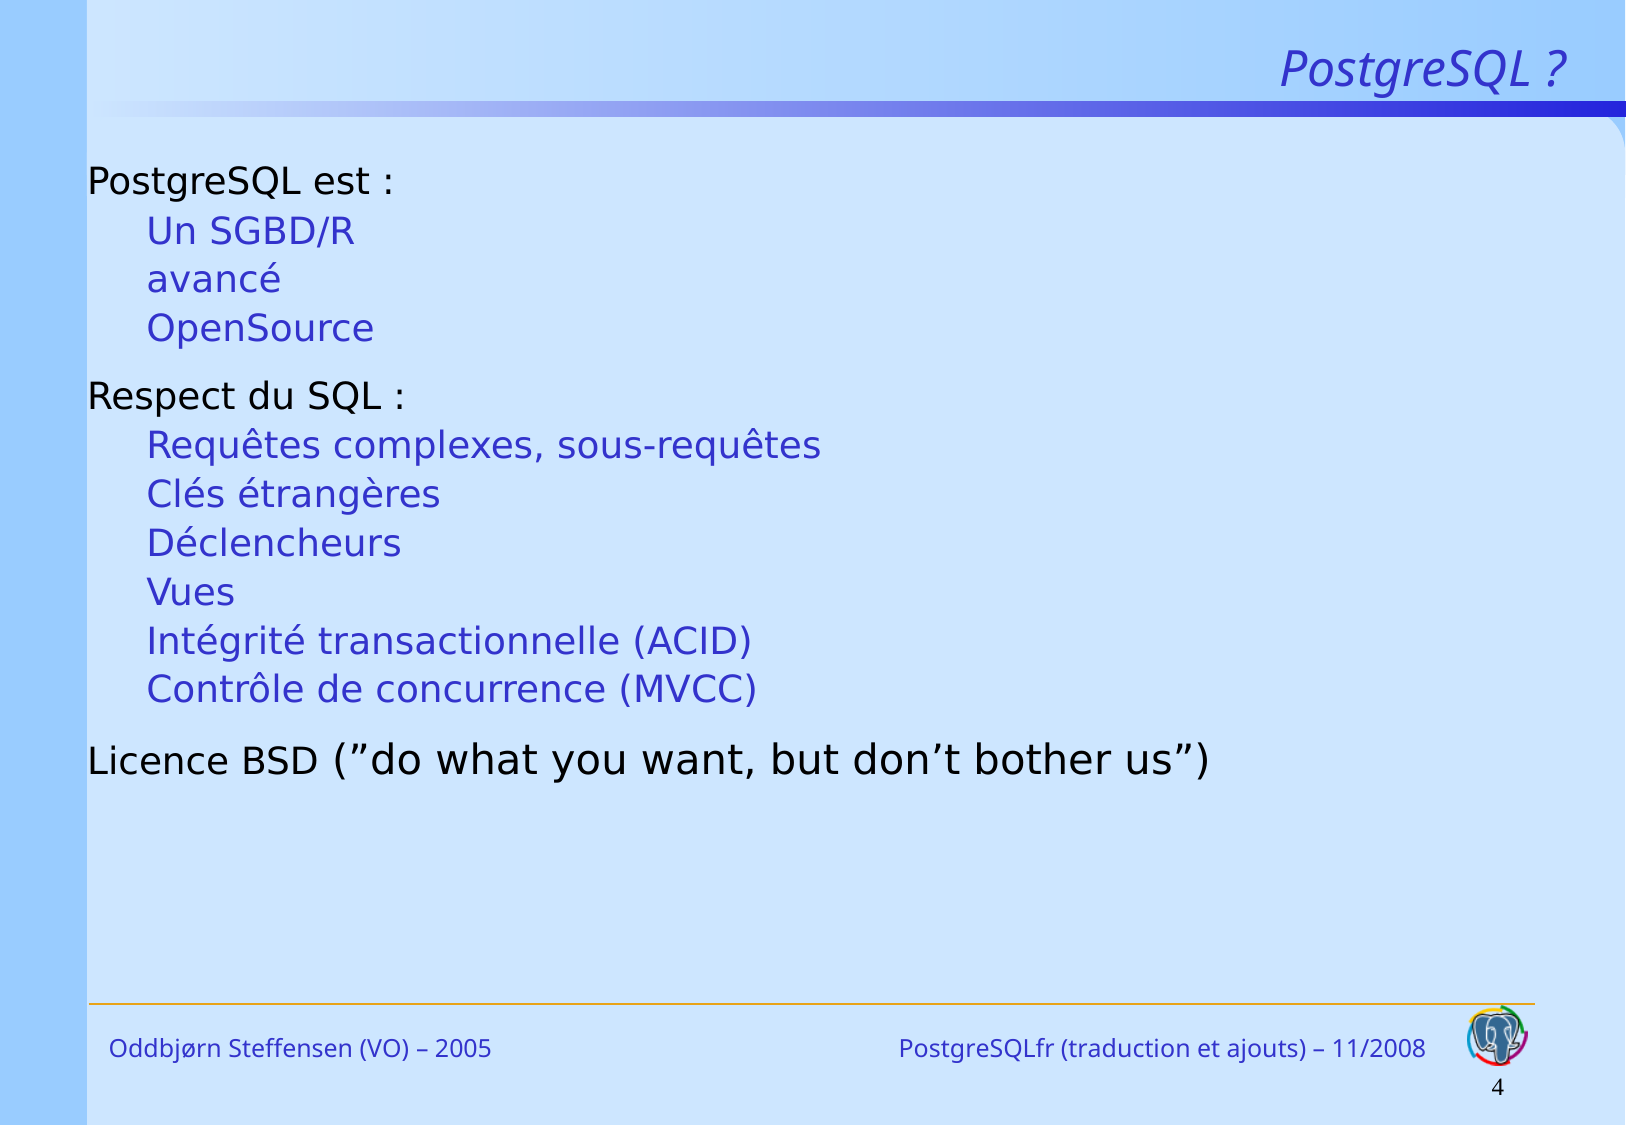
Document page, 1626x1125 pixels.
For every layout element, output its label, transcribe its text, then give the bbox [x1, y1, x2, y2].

list PostgreSQL est : Un SGBD/R avancé OpenSource Respect du SQL : Requêtes complexes, sous-requêtes Clés étrangères Déclencheurs Vues Intégrité transactionnelle (ACID) Contrôle de concurrence (MVCC) Licence BSD (”do what you want, but don’t bother us”) [86, 159, 1520, 965]
picture [1467, 1005, 1528, 1066]
title PostgreSQL ? [172, 0, 1567, 134]
